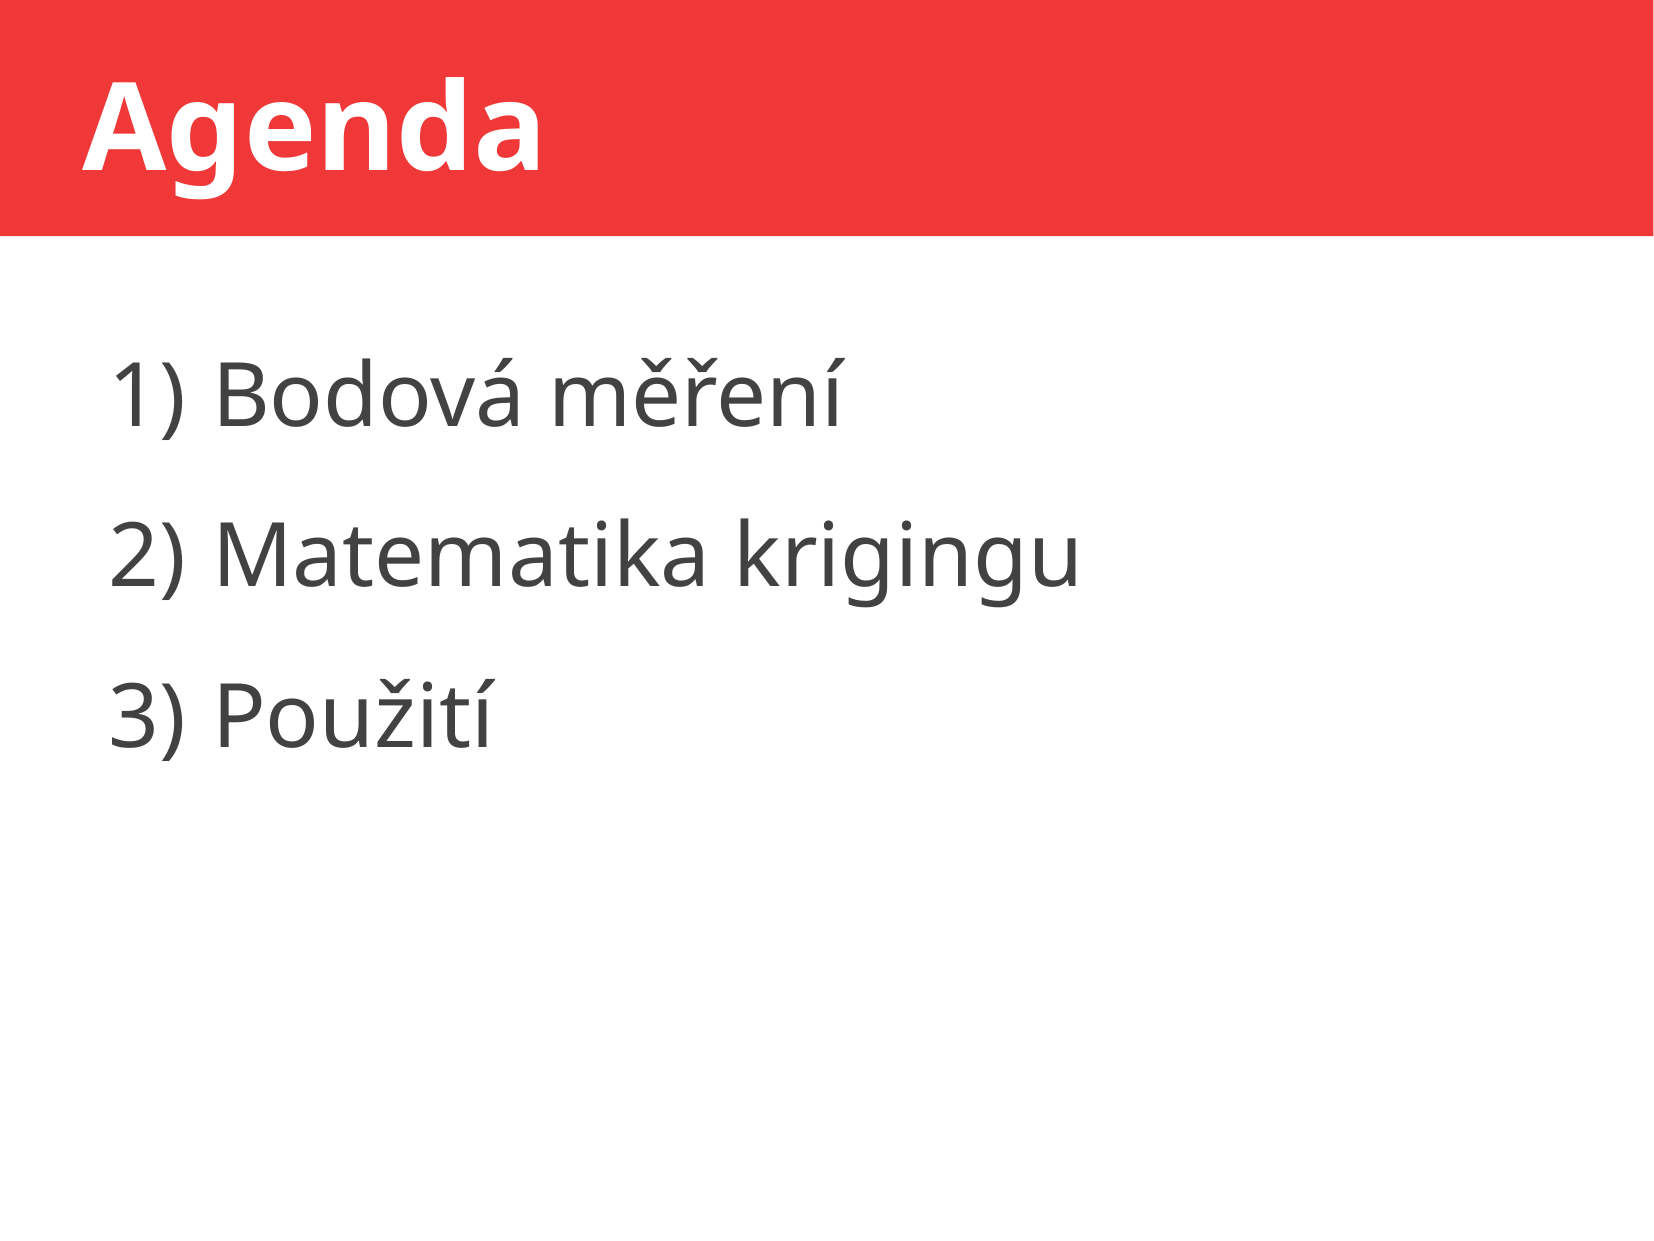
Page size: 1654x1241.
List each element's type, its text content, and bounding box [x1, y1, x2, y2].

list Bodová měření Matematika krigingu Použití [79, 330, 1560, 1096]
title Agenda [82, 19, 1571, 227]
